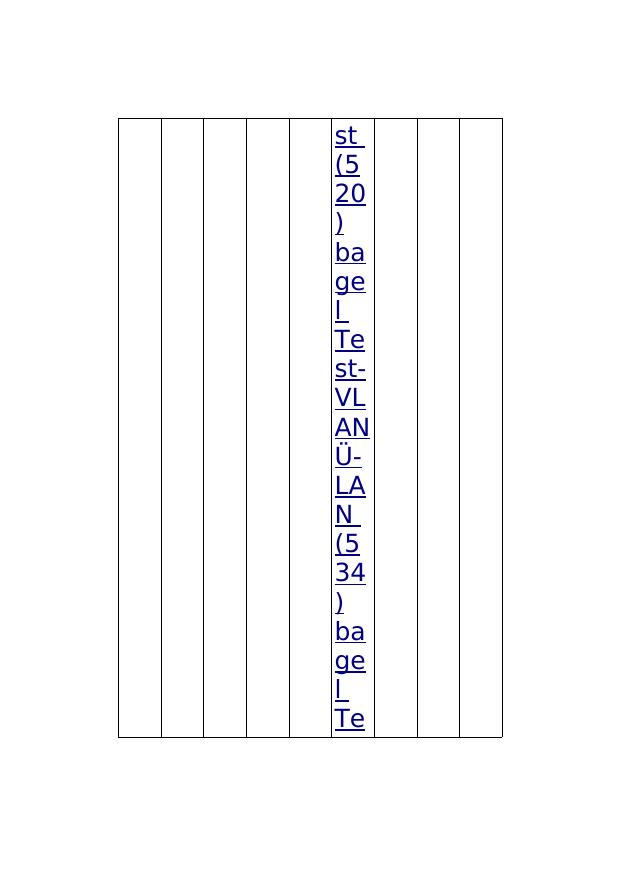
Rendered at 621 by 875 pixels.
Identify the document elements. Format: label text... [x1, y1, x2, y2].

table_cell [460, 119, 502, 737]
table_cell [290, 119, 331, 737]
table_cell [418, 119, 459, 737]
table_cell st (520) bagel Test-VLAN Ü-LAN (534) bagel Te [332, 119, 374, 737]
table_cell [119, 119, 161, 737]
table_cell [375, 119, 417, 737]
table_cell [247, 119, 289, 737]
table_cell [162, 119, 203, 737]
table_cell [204, 119, 246, 737]
